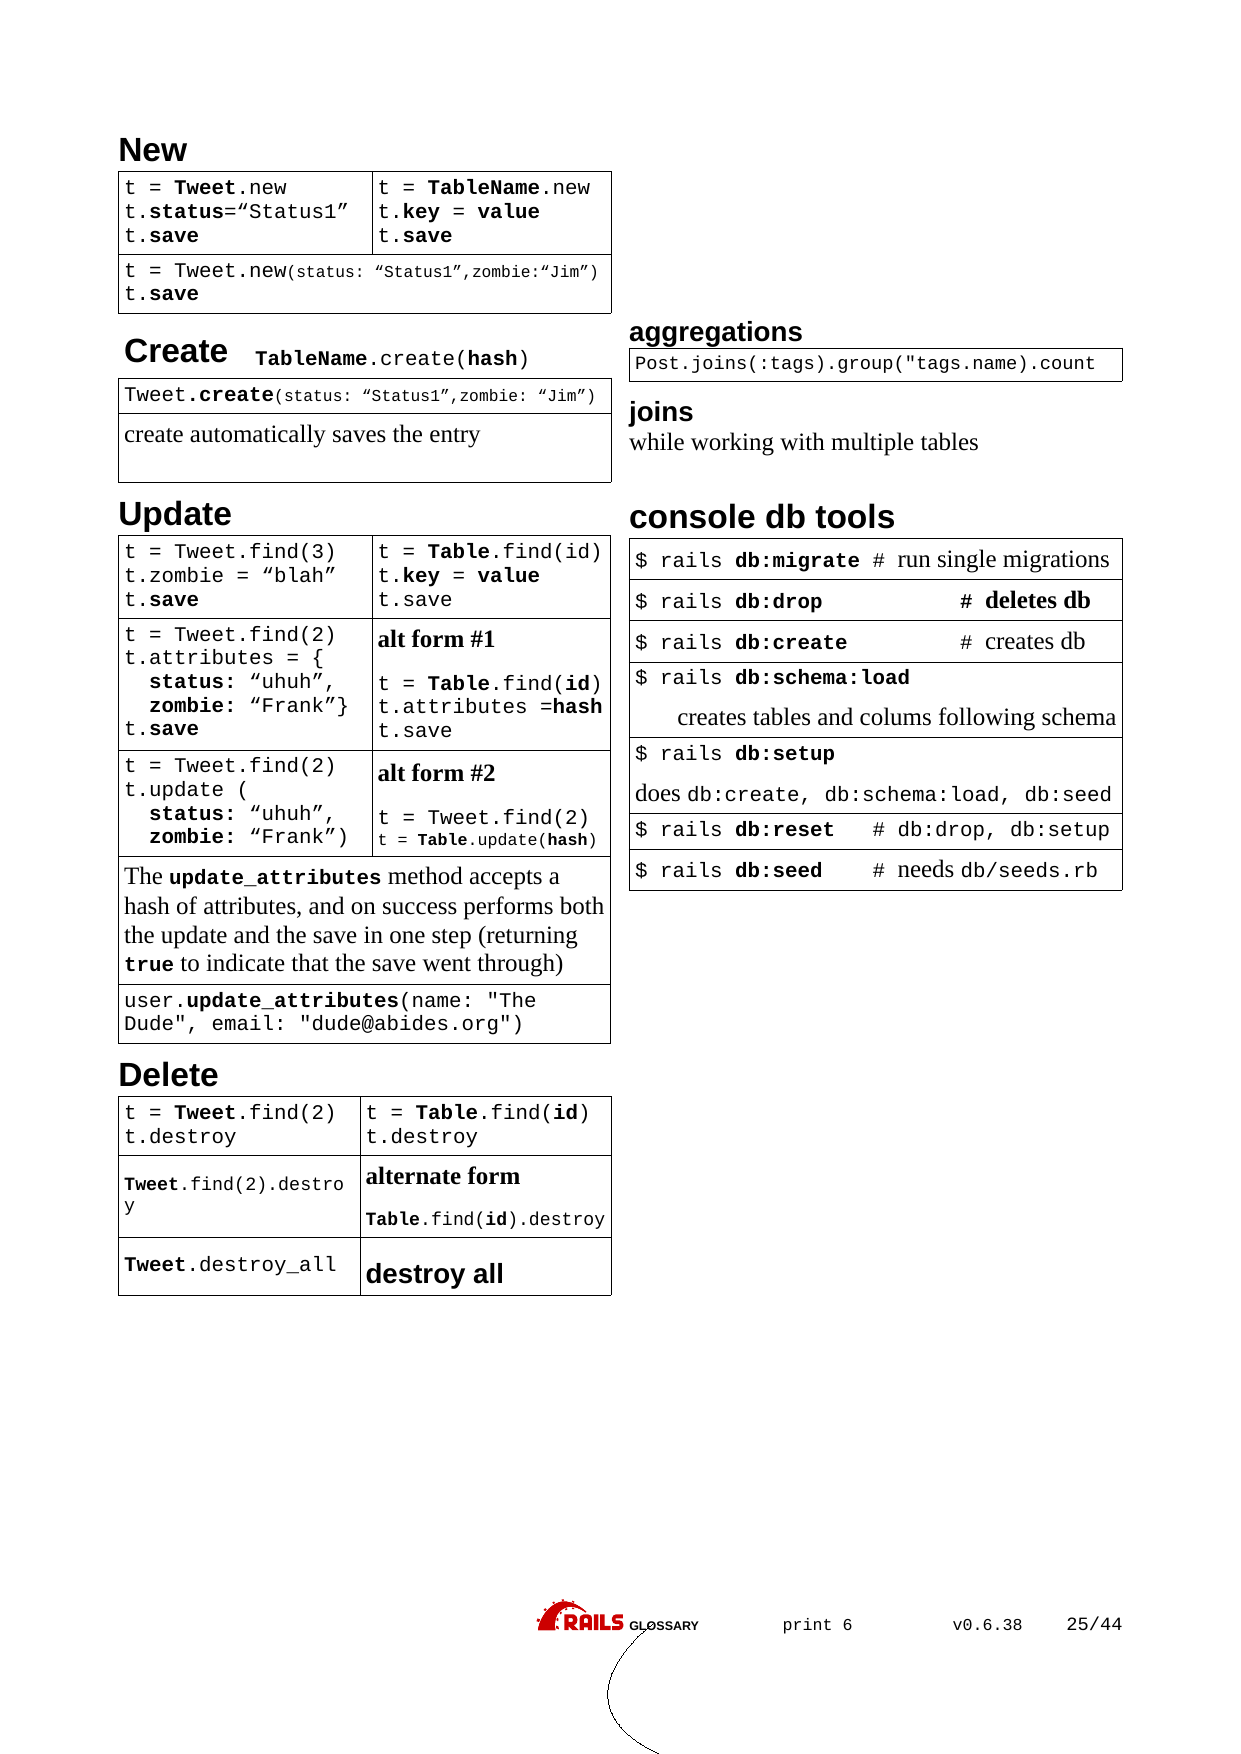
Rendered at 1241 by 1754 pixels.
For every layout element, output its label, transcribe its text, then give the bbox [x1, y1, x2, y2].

table_cell create automatically saves the entry [119, 414, 611, 482]
subtitle Update [118, 494, 611, 532]
text while working with multiple tables [629, 427, 1122, 456]
table_header t = Tweet.find(3) t.zombie = “blah” t.save [119, 536, 372, 618]
table_cell $ rails db:setup [630, 738, 1122, 772]
table_header t = Tweet.new t.status=“Status1” t.save [119, 172, 372, 254]
table_cell Tweet.find(2).destroy [119, 1156, 360, 1237]
table_cell Tweet.create(status: “Status1”,zombie: “Jim”) [119, 379, 611, 413]
subtitle aggregations [629, 316, 1122, 348]
table_cell destroy all [361, 1238, 611, 1295]
table_header Post.joins(:tags).group("tags.name).count [630, 349, 1122, 381]
table_header $ rails db:migrate # run single migrations [630, 539, 1122, 579]
subtitle Delete [118, 1054, 611, 1093]
table_cell alternate form Table.find(id).destroy [361, 1156, 611, 1237]
table_cell user.update_attributes(name: "The Dude", email: "dude@abides.org") [119, 985, 610, 1043]
table_cell Tweet.destroy_all [119, 1238, 360, 1295]
table_cell alt form #2 t = Tweet.find(2) t = Table.update(hash) [373, 751, 610, 856]
table_cell The update_attributes method accepts a hash of attributes, and on success performs both the update and the save in one step (returning true to indicate that the save went through) [119, 857, 610, 984]
table_cell does db:create, db:schema:load, db:seed [630, 772, 1122, 813]
table_header t = Tweet.find(2) t.destroy [119, 1097, 360, 1155]
table_header t = Table.find(id) t.key = value t.save [373, 536, 610, 618]
table_cell $ rails db:create # creates db [630, 621, 1122, 662]
table_cell TableName.create(hash) [249, 314, 611, 378]
table_header t = Table.find(id) t.destroy [361, 1097, 611, 1155]
table_cell t = Tweet.find(2) t.attributes = { status: “uhuh”, zombie: “Frank”} t.save [119, 619, 372, 749]
table_cell creates tables and colums following schema [630, 697, 1122, 737]
table_header $ rails db:seed # needs db/seeds.rb [630, 850, 1122, 890]
table_cell t = Tweet.new(status: “Status1”,zombie:“Jim”) t.save [119, 255, 611, 313]
table_cell Create [118, 314, 249, 378]
table_cell $ rails db:drop # deletes db [630, 580, 1122, 620]
subtitle New [118, 130, 611, 168]
table_cell t = Tweet.find(2) t.update ( status: “uhuh”, zombie: “Frank”) [119, 751, 372, 856]
subtitle console db tools [629, 497, 1122, 535]
table_cell $ rails db:schema:load [630, 663, 1122, 697]
table_cell alt form #1 t = Table.find(id) t.attributes =hash t.save [373, 619, 610, 749]
table_cell $ rails db:reset # db:drop, db:setup [630, 814, 1122, 848]
subtitle joins [629, 395, 1122, 427]
table_header t = TableName.new t.key = value t.save [373, 172, 611, 254]
